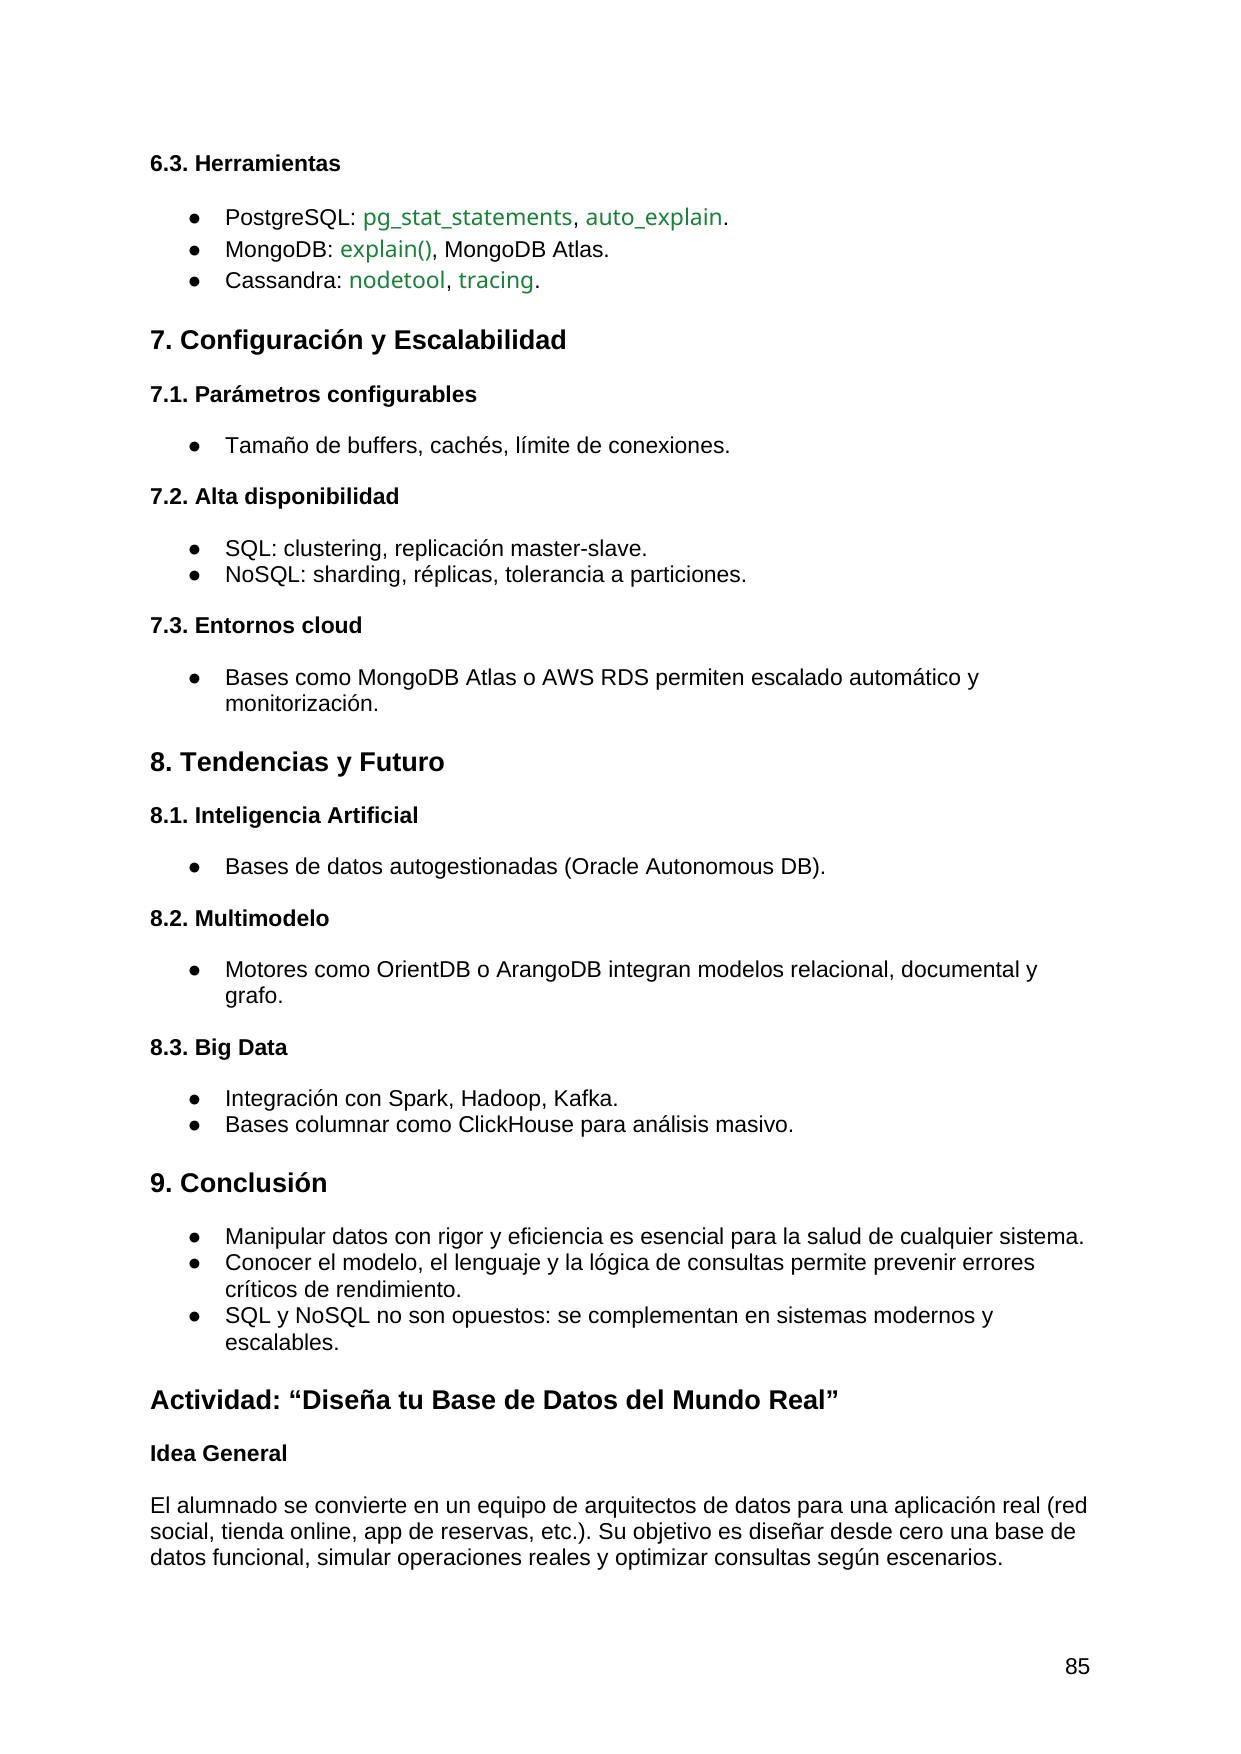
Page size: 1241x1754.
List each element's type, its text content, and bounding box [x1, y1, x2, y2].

subtitle 8.1. Inteligencia Artificial [150, 802, 1090, 828]
subtitle Actividad: “Diseña tu Base de Datos del Mundo Real” [150, 1384, 1090, 1415]
list PostgreSQL: pg_stat_statements, auto_explain. [187, 201, 1090, 233]
subtitle 7.1. Parámetros configurables [150, 381, 1090, 407]
list Bases columnar como ClickHouse para análisis masivo. [187, 1111, 1090, 1138]
subtitle 7.3. Entornos cloud [150, 612, 1090, 639]
list Bases como MongoDB Atlas o AWS RDS permiten escalado automático y monitorización. [187, 664, 1090, 716]
subtitle Idea General [150, 1440, 1090, 1467]
list Bases de datos autogestionadas (Oracle Autonomous DB). [187, 853, 1090, 879]
list Conocer el modelo, el lenguaje y la lógica de consultas permite prevenir errores críticos de rendimiento. [187, 1249, 1090, 1302]
list Manipular datos con rigor y eficiencia es esencial para la salud de cualquier sistema. [187, 1223, 1090, 1249]
subtitle 8.3. Big Data [150, 1033, 1090, 1060]
subtitle 9. Conclusión [150, 1167, 1090, 1198]
list NoSQL: sharding, réplicas, tolerancia a particiones. [187, 561, 1090, 587]
list SQL: clustering, replicación master-slave. [187, 534, 1090, 561]
subtitle 8. Tendencias y Futuro [150, 746, 1090, 777]
subtitle 8.2. Multimodelo [150, 904, 1090, 931]
text El alumnado se convierte en un equipo de arquitectos de datos para una aplicación real (red social, tienda online, app de reservas, etc.). Su objetivo es diseñar desde cero una base de datos funcional, simular operaciones reales y optimizar consultas según escenarios. [150, 1492, 1090, 1571]
list Motores como OrientDB o ArangoDB integran modelos relacional, documental y grafo. [187, 956, 1090, 1008]
list SQL y NoSQL no son opuestos: se complementan en sistemas modernos y escalables. [187, 1302, 1090, 1355]
list Integración con Spark, Hadoop, Kafka. [187, 1085, 1090, 1111]
subtitle 7.2. Alta disponibilidad [150, 483, 1090, 509]
list MongoDB: explain(), MongoDB Atlas. [187, 233, 1090, 264]
subtitle 6.3. Herramientas [150, 150, 1090, 176]
subtitle 7. Configuración y Escalabilidad [150, 324, 1090, 356]
list Tamaño de buffers, cachés, límite de conexiones. [187, 432, 1090, 458]
list Cassandra: nodetool, tracing. [187, 264, 1090, 295]
